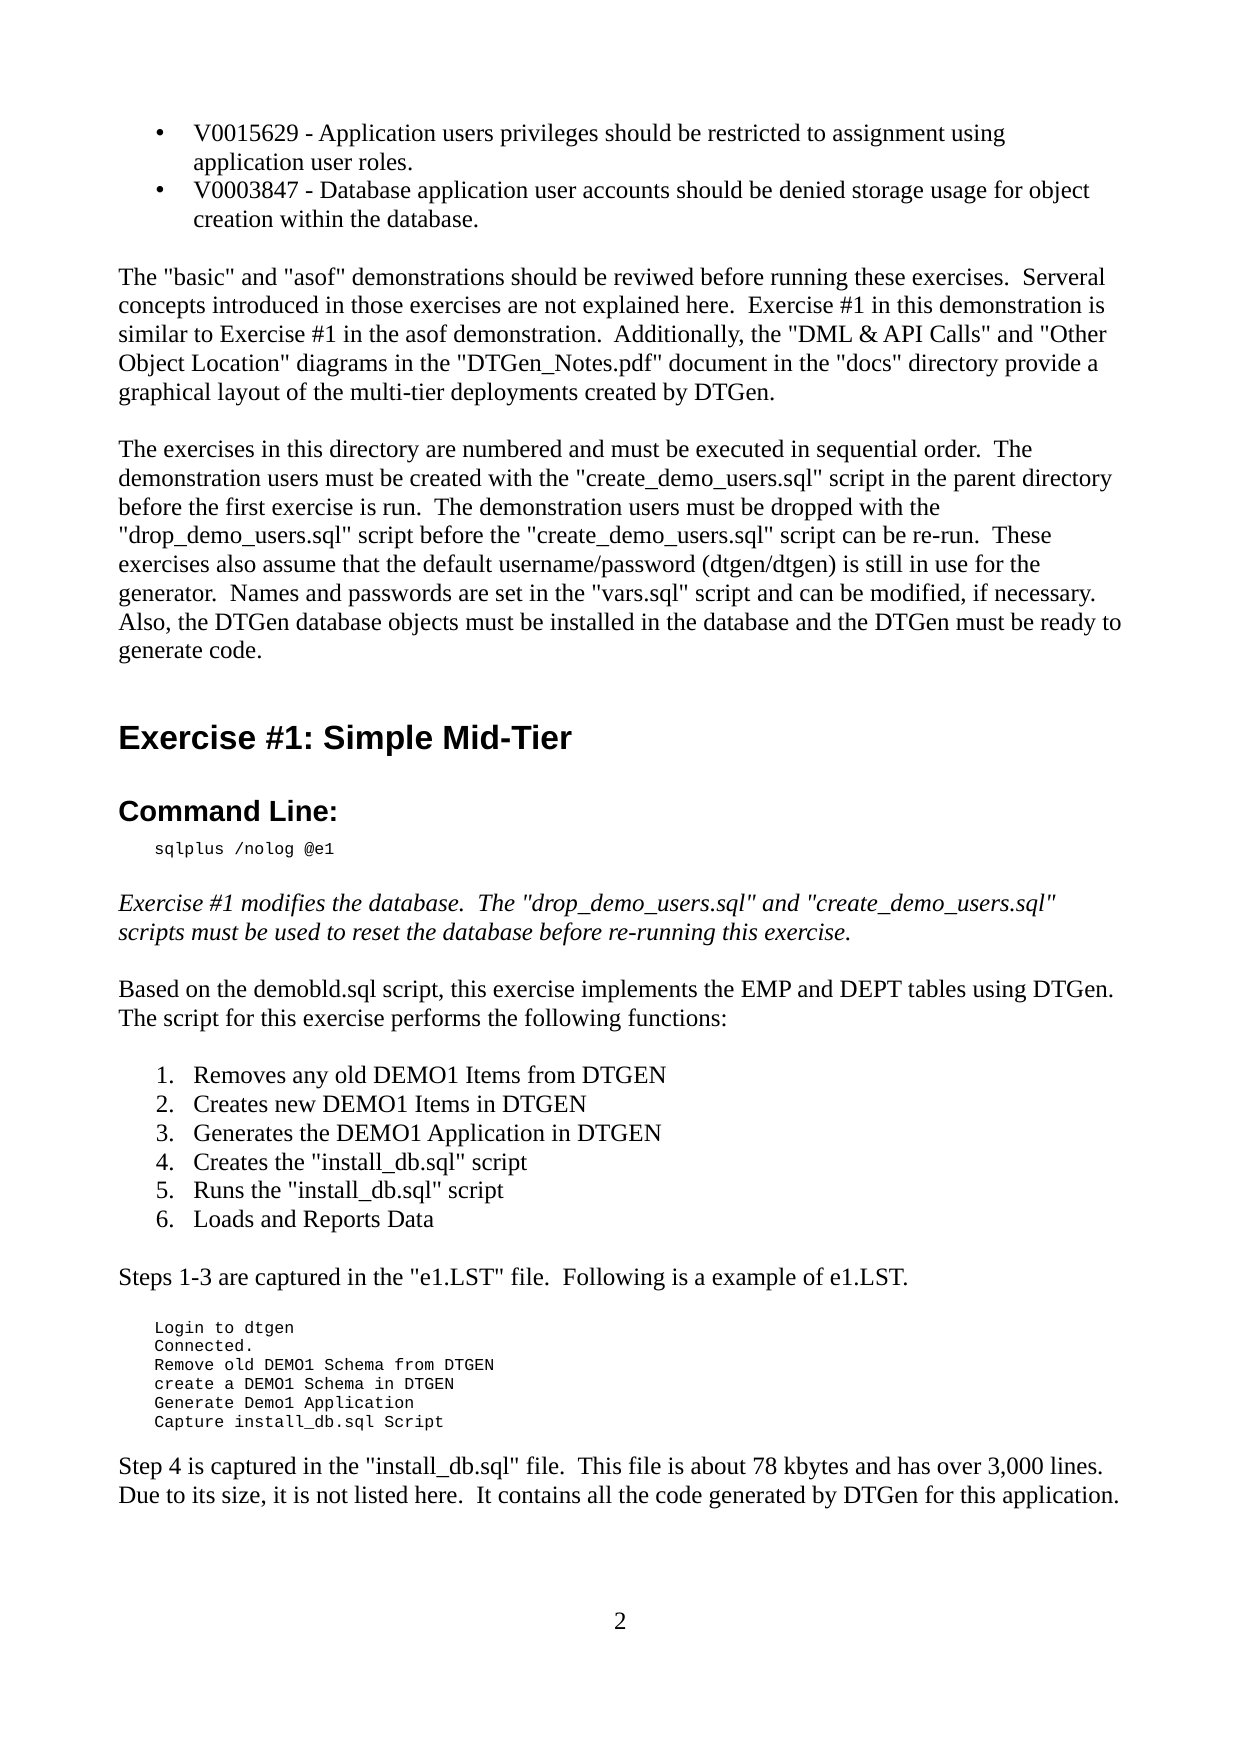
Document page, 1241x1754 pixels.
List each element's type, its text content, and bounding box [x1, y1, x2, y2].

text Step 4 is captured in the "install_db.sql" file. This file is about 78 kbytes and has over 3,000 lines. Due to its size, it is not listed here. It contains all the code generated by DTGen for this application. [118, 1451, 1122, 1509]
list Creates the "install_db.sql" script [156, 1147, 1122, 1175]
list Generates the DEMO1 Application in DTGEN [156, 1118, 1122, 1147]
text Exercise #1 modifies the database. The "drop_demo_users.sql" and "create_demo_users.sql" scripts must be used to reset the database before re-running this exercise. [118, 888, 1122, 945]
text create a DEMO1 Schema in DTGEN [154, 1376, 1086, 1394]
text Generate Demo1 Application [154, 1394, 1086, 1413]
subtitle Exercise #1: Simple Mid-Tier [118, 718, 1122, 757]
text Steps 1-3 are captured in the "e1.LST" file. Following is a example of e1.LST. [118, 1262, 1122, 1290]
text sqlplus /nolog @e1 [154, 840, 1086, 859]
text The exercises in this directory are numbered and must be executed in sequential order. The demonstration users must be created with the "create_demo_users.sql" script in the parent directory before the first exercise is run. The demonstration users must be dropped with the "drop_demo_users.sql" script before the "create_demo_users.sql" script can be re-run. These exercises also assume that the default username/password (dtgen/dtgen) is still in use for the generator. Names and passwords are set in the "vars.sql" script and can be modified, if necessary. Also, the DTGen database objects must be installed in the database and the DTGen must be ready to generate code. [118, 434, 1122, 664]
text Connected. [154, 1338, 1086, 1357]
text Remove old DEMO1 Schema from DTGEN [154, 1357, 1086, 1376]
text Capture install_db.sql Script [154, 1413, 1086, 1432]
list Removes any old DEMO1 Items from DTGEN [156, 1060, 1122, 1089]
list V0015629 - Application users privileges should be restricted to assignment using application user roles. [156, 118, 1122, 176]
list Runs the "install_db.sql" script [156, 1175, 1122, 1204]
list V0003847 - Database application user accounts should be denied storage usage for object creation within the database. [156, 176, 1122, 233]
list Loads and Reports Data [156, 1204, 1122, 1233]
text Login to dtgen [154, 1319, 1086, 1338]
text The "basic" and "asof" demonstrations should be reviwed before running these exercises. Serveral concepts introduced in those exercises are not explained here. Exercise #1 in this demonstration is similar to Exercise #1 in the asof demonstration. Additionally, the "DML & API Calls" and "Other Object Location" diagrams in the "DTGen_Notes.pdf" document in the "docs" directory provide a graphical layout of the multi-tier deployments created by DTGen. [118, 262, 1122, 406]
list Creates new DEMO1 Items in DTGEN [156, 1089, 1122, 1118]
subtitle Command Line: [118, 794, 1122, 828]
text Based on the demobld.sql script, this exercise implements the EMP and DEPT tables using DTGen. The script for this exercise performs the following functions: [118, 974, 1122, 1032]
